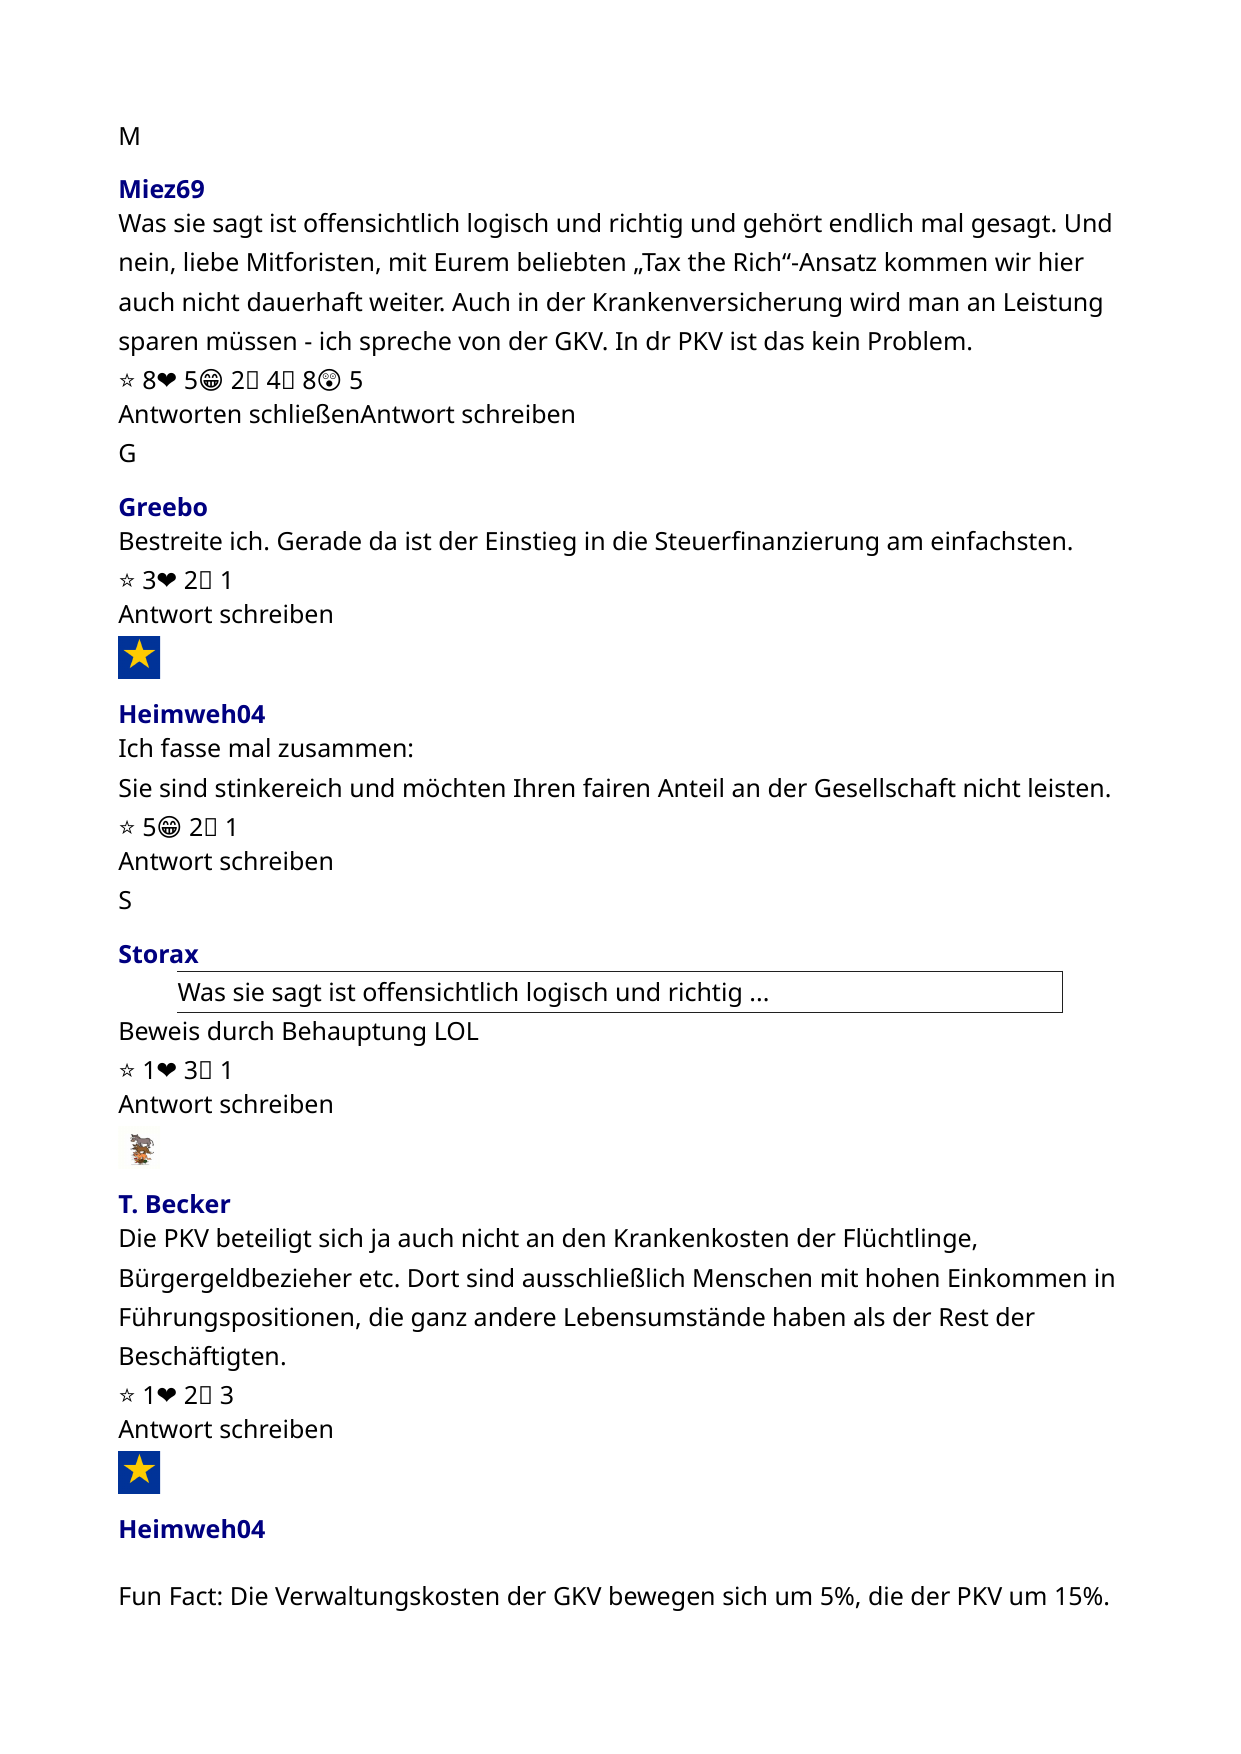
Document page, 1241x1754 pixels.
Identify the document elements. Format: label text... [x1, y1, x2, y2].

text Die PKV beteiligt sich ja auch nicht an den Krankenkosten der Flüchtlinge, Bürgergeldbezieher etc. Dort sind ausschließlich Menschen mit hohen Einkommen in Führungspositionen, die ganz andere Lebensumstände haben als der Rest der Beschäftigten. [118, 1221, 1122, 1373]
text ⭐️ 1❤️ 3🙁 1 [118, 1053, 1122, 1087]
text Ich fasse mal zusammen: [118, 731, 1122, 765]
text S [118, 883, 1122, 917]
subtitle T. Becker [118, 1187, 1122, 1221]
text Antwort schreiben [118, 1087, 1122, 1121]
text ⭐️ 8❤️ 5😁 2🙁 4🤨 8😲 5 [118, 363, 1122, 397]
subtitle Storax [118, 936, 1122, 971]
picture [118, 1126, 161, 1169]
text G [118, 436, 1122, 470]
text Antwort schreiben [118, 843, 1122, 878]
text Sie sind stinkereich und möchten Ihren fairen Anteil an der Gesellschaft nicht leisten. [118, 770, 1122, 804]
text Antwort schreiben [118, 597, 1122, 631]
text Antwort schreiben [118, 1412, 1122, 1446]
text Antworten schließenAntwort schreiben [118, 397, 1122, 431]
picture [118, 1451, 161, 1494]
subtitle Miez69 [118, 172, 1122, 206]
text Was sie sagt ist offensichtlich logisch und richtig und gehört endlich mal gesagt. Und nein, liebe Mitforisten, mit Eurem beliebten „Tax the Rich“-Ansatz kommen wir hier auch nicht dauerhaft weiter. Auch in der Krankenversicherung wird man an Leistung sparen müssen - ich spreche von der GKV. In dr PKV ist das kein Problem. [118, 206, 1122, 357]
subtitle Heimweh04 [118, 697, 1122, 731]
text ⭐️ 5😁 2🙁 1 [118, 809, 1122, 843]
subtitle Heimweh04 [118, 1512, 1122, 1546]
text ⭐️ 3❤️ 2🙁 1 [118, 563, 1122, 597]
text Bestreite ich. Gerade da ist der Einstieg in die Steuerfinanzierung am einfachsten. [118, 524, 1122, 558]
text Was sie sagt ist offensichtlich logisch und richtig ... [177, 972, 1062, 1012]
text Fun Fact: Die Verwaltungskosten der GKV bewegen sich um 5%, die der PKV um 15%. [118, 1579, 1122, 1613]
picture [118, 636, 161, 679]
subtitle Greebo [118, 489, 1122, 524]
text Beweis durch Behauptung LOL [118, 1013, 1122, 1048]
text M [118, 118, 1122, 152]
text ⭐️ 1❤️ 2🤨 3 [118, 1378, 1122, 1412]
